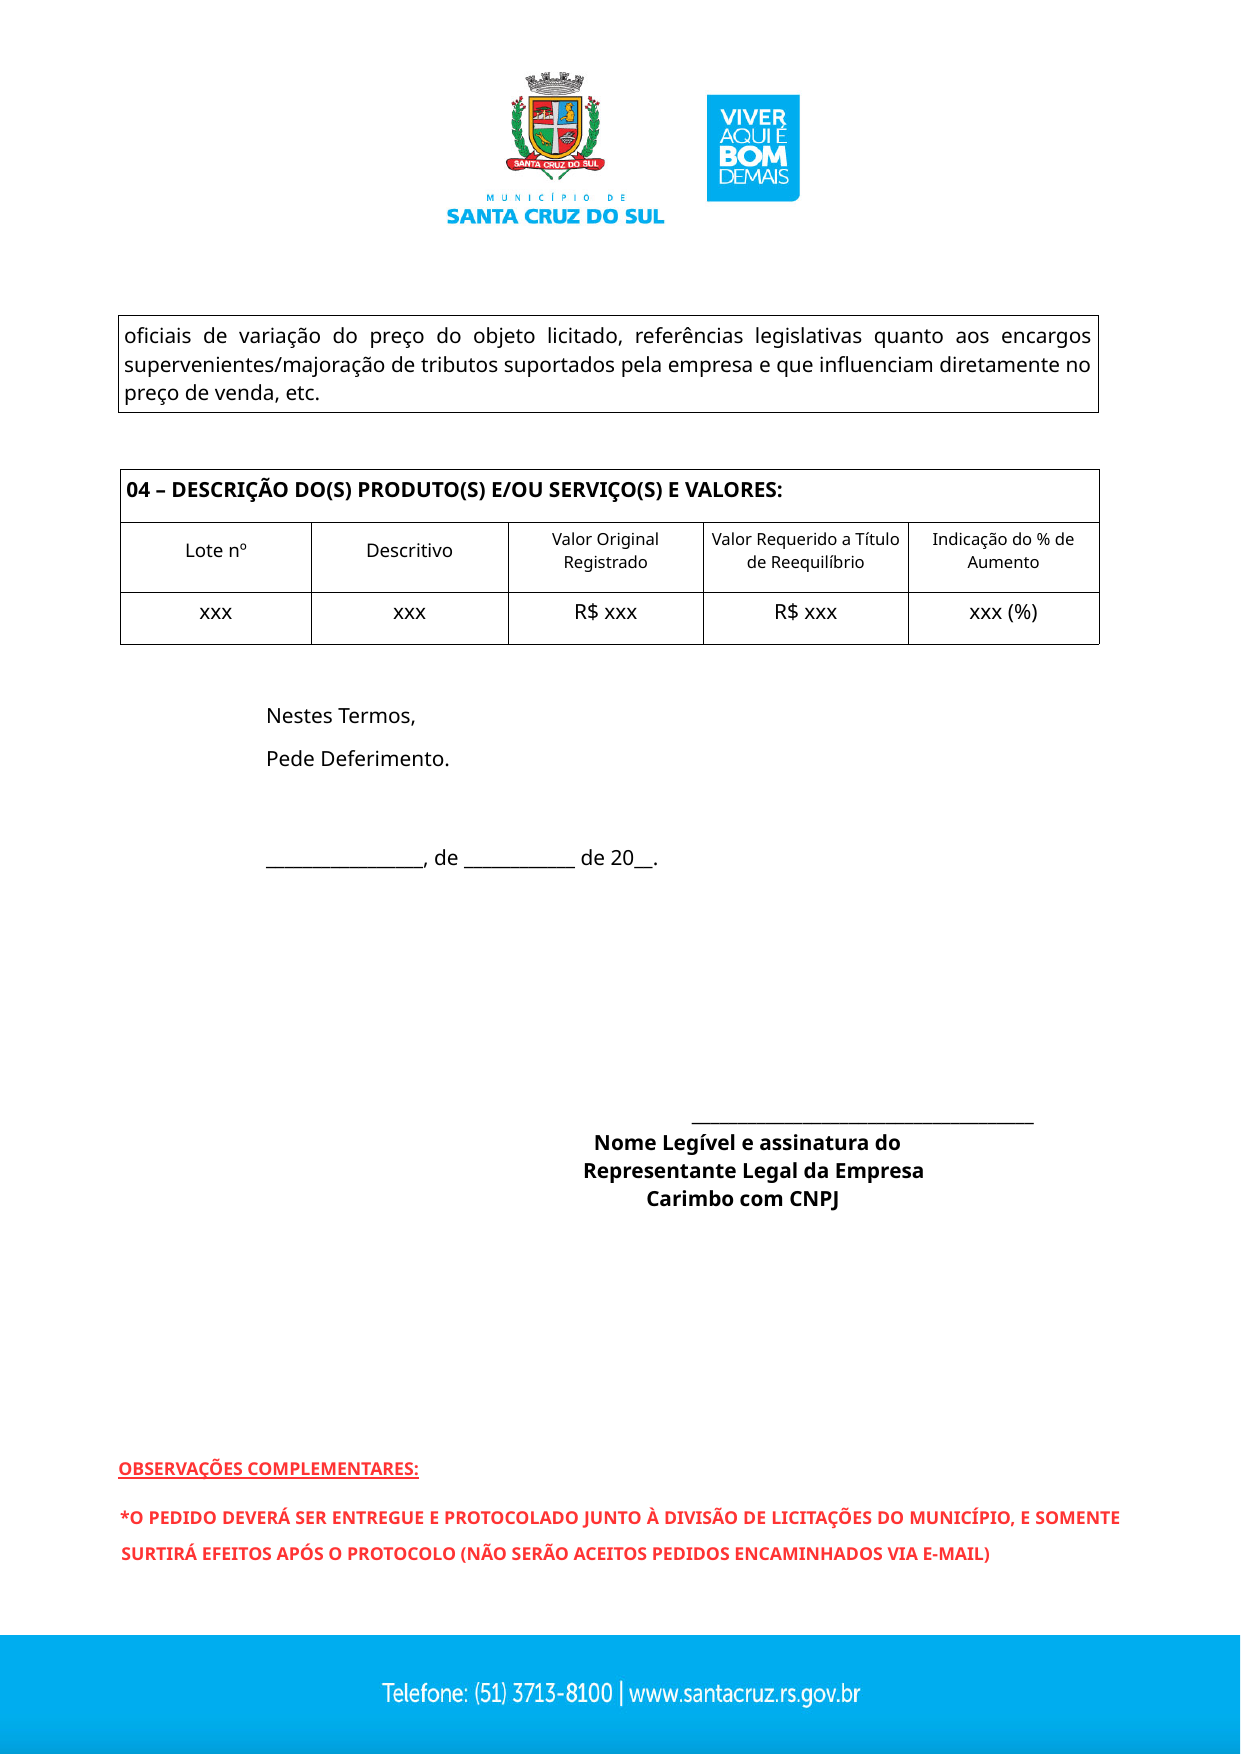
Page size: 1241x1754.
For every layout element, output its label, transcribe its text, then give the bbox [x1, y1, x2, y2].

picture [568, 1683, 576, 1690]
picture [725, 1689, 738, 1701]
picture [605, 1695, 611, 1702]
picture [669, 1689, 676, 1701]
picture [493, 1684, 500, 1701]
table_cell Indicação do % de Aumento [909, 523, 1099, 592]
table_cell Lote nº [121, 523, 311, 592]
text Pede Deferimento. [118, 744, 1122, 772]
picture [442, 1689, 450, 1695]
table_cell Valor Original Registrado [509, 523, 703, 592]
text _____________________________________ [118, 1099, 1039, 1128]
picture [547, 1684, 554, 1693]
table_cell R$ xxx [704, 593, 908, 644]
text Nestes Termos, [118, 701, 1122, 730]
picture [383, 1684, 394, 1701]
picture [802, 1689, 811, 1704]
table_header 04 – DESCRIÇÃO DO(S) PRODUTO(S) E/OU SERVIÇO(S) E VALORES: [121, 470, 1099, 522]
table_cell Valor Requerido a Título de Reequilíbrio [704, 523, 908, 592]
picture [482, 1691, 490, 1702]
picture [567, 1695, 576, 1702]
picture [696, 1689, 701, 1701]
text Nome Legível e assinatura do [118, 1128, 1122, 1156]
picture [782, 1689, 786, 1701]
table_cell xxx (%) [909, 593, 1099, 644]
subtitle *O PEDIDO DEVERÁ SER ENTREGUE E PROTOCOLADO JUNTO À DIVISÃO DE LICITAÇÕES DO MUNICÍPIO, E SOMENTE SURTIRÁ EFEITOS APÓS O PROTOCOLO (NÃO SERÃO ACEITOS PEDIDOS ENCAMINHADOS VIA E-MAIL) [120, 1506, 1122, 1566]
text _________________, de ____________ de 20__. [118, 843, 1122, 872]
picture [482, 1684, 489, 1692]
text Carimbo com CNPJ [118, 1184, 1122, 1213]
table_cell oficiais de variação do preço do objeto licitado, referências legislativas quanto aos encargos supervenientes/majoração de tributos suportados pela empresa e que influenciam diretamente no preço de venda, etc. [119, 316, 1098, 412]
picture [422, 1684, 426, 1701]
picture [514, 1692, 522, 1702]
table_cell R$ xxx [509, 593, 703, 644]
subtitle OBSERVAÇÕES COMPLEMENTARES: [118, 1457, 1122, 1481]
picture [429, 1689, 439, 1701]
picture [589, 1684, 598, 1698]
table_cell Descritivo [312, 523, 508, 592]
picture [709, 1689, 714, 1701]
picture [664, 1692, 669, 1701]
picture [717, 1685, 721, 1699]
text Representante Legal da Empresa [118, 1156, 1122, 1184]
picture [855, 1689, 860, 1701]
picture [394, 1684, 407, 1701]
table_cell xxx [121, 593, 311, 644]
picture [747, 1689, 762, 1702]
picture [453, 1689, 462, 1697]
table_cell xxx [312, 593, 508, 644]
picture [579, 1684, 586, 1701]
picture [439, 65, 809, 230]
